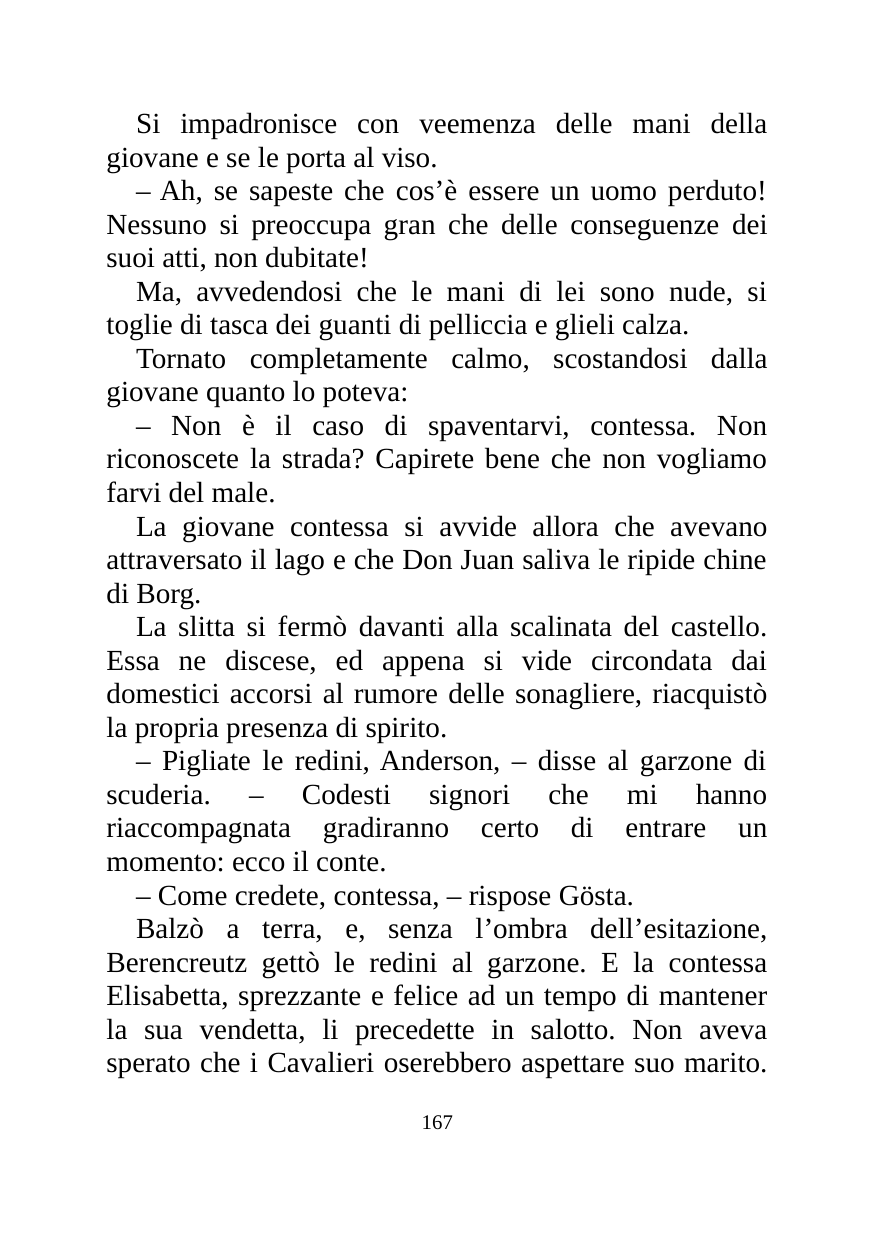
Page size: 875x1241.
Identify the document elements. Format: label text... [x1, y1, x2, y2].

text – Come credete, contessa, – rispose Gösta. [106, 878, 768, 911]
text – Ah, se sapeste che cos’è essere un uomo perduto! Nessuno si preoccupa gran che delle conseguenze dei suoi atti, non dubitate! [106, 173, 768, 274]
text – Non è il caso di spaventarvi, contessa. Non riconoscete la strada? Capirete bene che non vogliamo farvi del male. [106, 408, 768, 509]
text La slitta si fermò davanti alla scalinata del castello. Essa ne discese, ed appena si vide circondata dai domestici accorsi al rumore delle sonagliere, riacquistò la propria presenza di spirito. [106, 609, 768, 743]
text – Pigliate le redini, Anderson, – disse al garzone di scuderia. – Codesti signori che mi hanno riaccompagnata gradiranno certo di entrare un momento: ecco il conte. [106, 743, 768, 878]
text La giovane contessa si avvide allora che avevano attraversato il lago e che Don Juan saliva le ripide chine di Borg. [106, 509, 768, 609]
text Balzò a terra, e, senza l’ombra dell’esitazione, Berencreutz gettò le redini al garzone. E la contessa Elisabetta, sprezzante e felice ad un tempo di mantener la sua vendetta, li precedette in salotto. Non aveva sperato che i Cavalieri oserebbero aspettare suo marito. [106, 911, 768, 1079]
text Si impadronisce con veemenza delle mani della giovane e se le porta al viso. [106, 106, 768, 173]
text Tornato completamente calmo, scostandosi dalla giovane quanto lo poteva: [106, 341, 768, 408]
text Ma, avvedendosi che le mani di lei sono nude, si toglie di tasca dei guanti di pelliccia e glieli calza. [106, 274, 768, 341]
